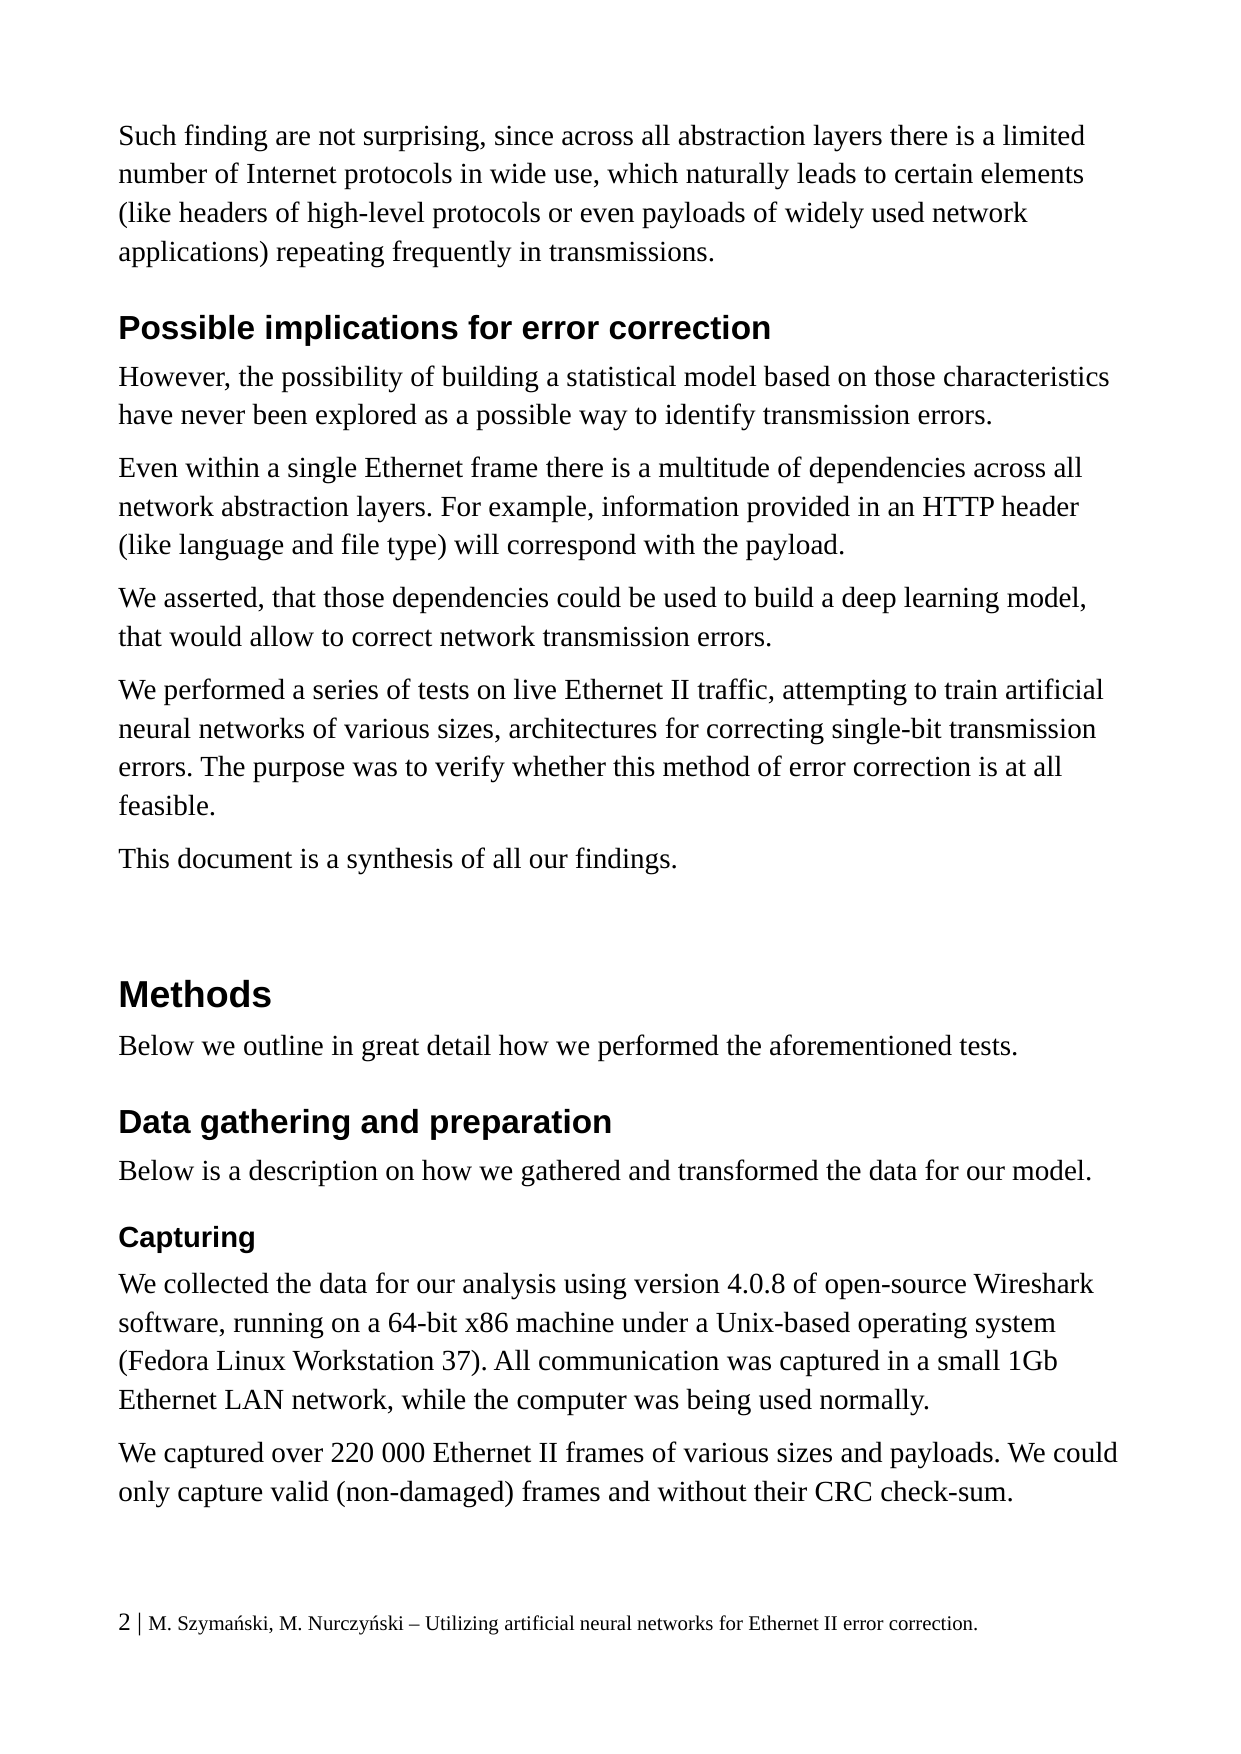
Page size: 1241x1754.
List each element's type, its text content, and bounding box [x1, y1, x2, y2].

subtitle Data gathering and preparation [118, 1102, 1122, 1140]
subtitle Methods [118, 972, 1122, 1015]
text However, the possibility of building a statistical model based on those characteristics have never been explored as a possible way to identify transmission errors. [118, 359, 1122, 431]
text We asserted, that those dependencies could be used to build a deep learning model, that would allow to correct network transmission errors. [118, 581, 1122, 653]
text Below we outline in great detail how we performed the aforementioned tests. [118, 1028, 1122, 1061]
subtitle Possible implications for error correction [118, 308, 1122, 346]
text Below is a description on how we gathered and transformed the data for our model. [118, 1153, 1122, 1186]
text We collected the data for our analysis using version 4.0.8 of open-source Wireshark software, running on a 64-bit x86 machine under a Unix-based operating system (Fedora Linux Workstation 37). All communication was captured in a small 1Gb Ethernet LAN network, while the computer was being used normally. [118, 1266, 1122, 1416]
text Such finding are not surprising, since across all abstraction layers there is a limited number of Internet protocols in wide use, which naturally leads to certain elements (like headers of high-level protocols or even payloads of widely used network applications) repeating frequently in transmissions. [118, 118, 1122, 267]
text This document is a synthesis of all our findings. [118, 841, 1122, 874]
text Even within a single Ethernet frame there is a multitude of dependencies across all network abstraction layers. For example, information provided in an HTTP header (like language and file type) will correspond with the payload. [118, 450, 1122, 561]
text We captured over 220 000 Ethernet II frames of various sizes and payloads. We could only capture valid (non-damaged) frames and without their CRC check-sum. [118, 1435, 1122, 1507]
text We performed a series of tests on live Ethernet II traffic, attempting to train artificial neural networks of various sizes, architectures for correcting single-bit transmission errors. The purpose was to verify whether this method of error correction is at all feasible. [118, 672, 1122, 821]
subtitle Capturing [118, 1220, 1122, 1254]
